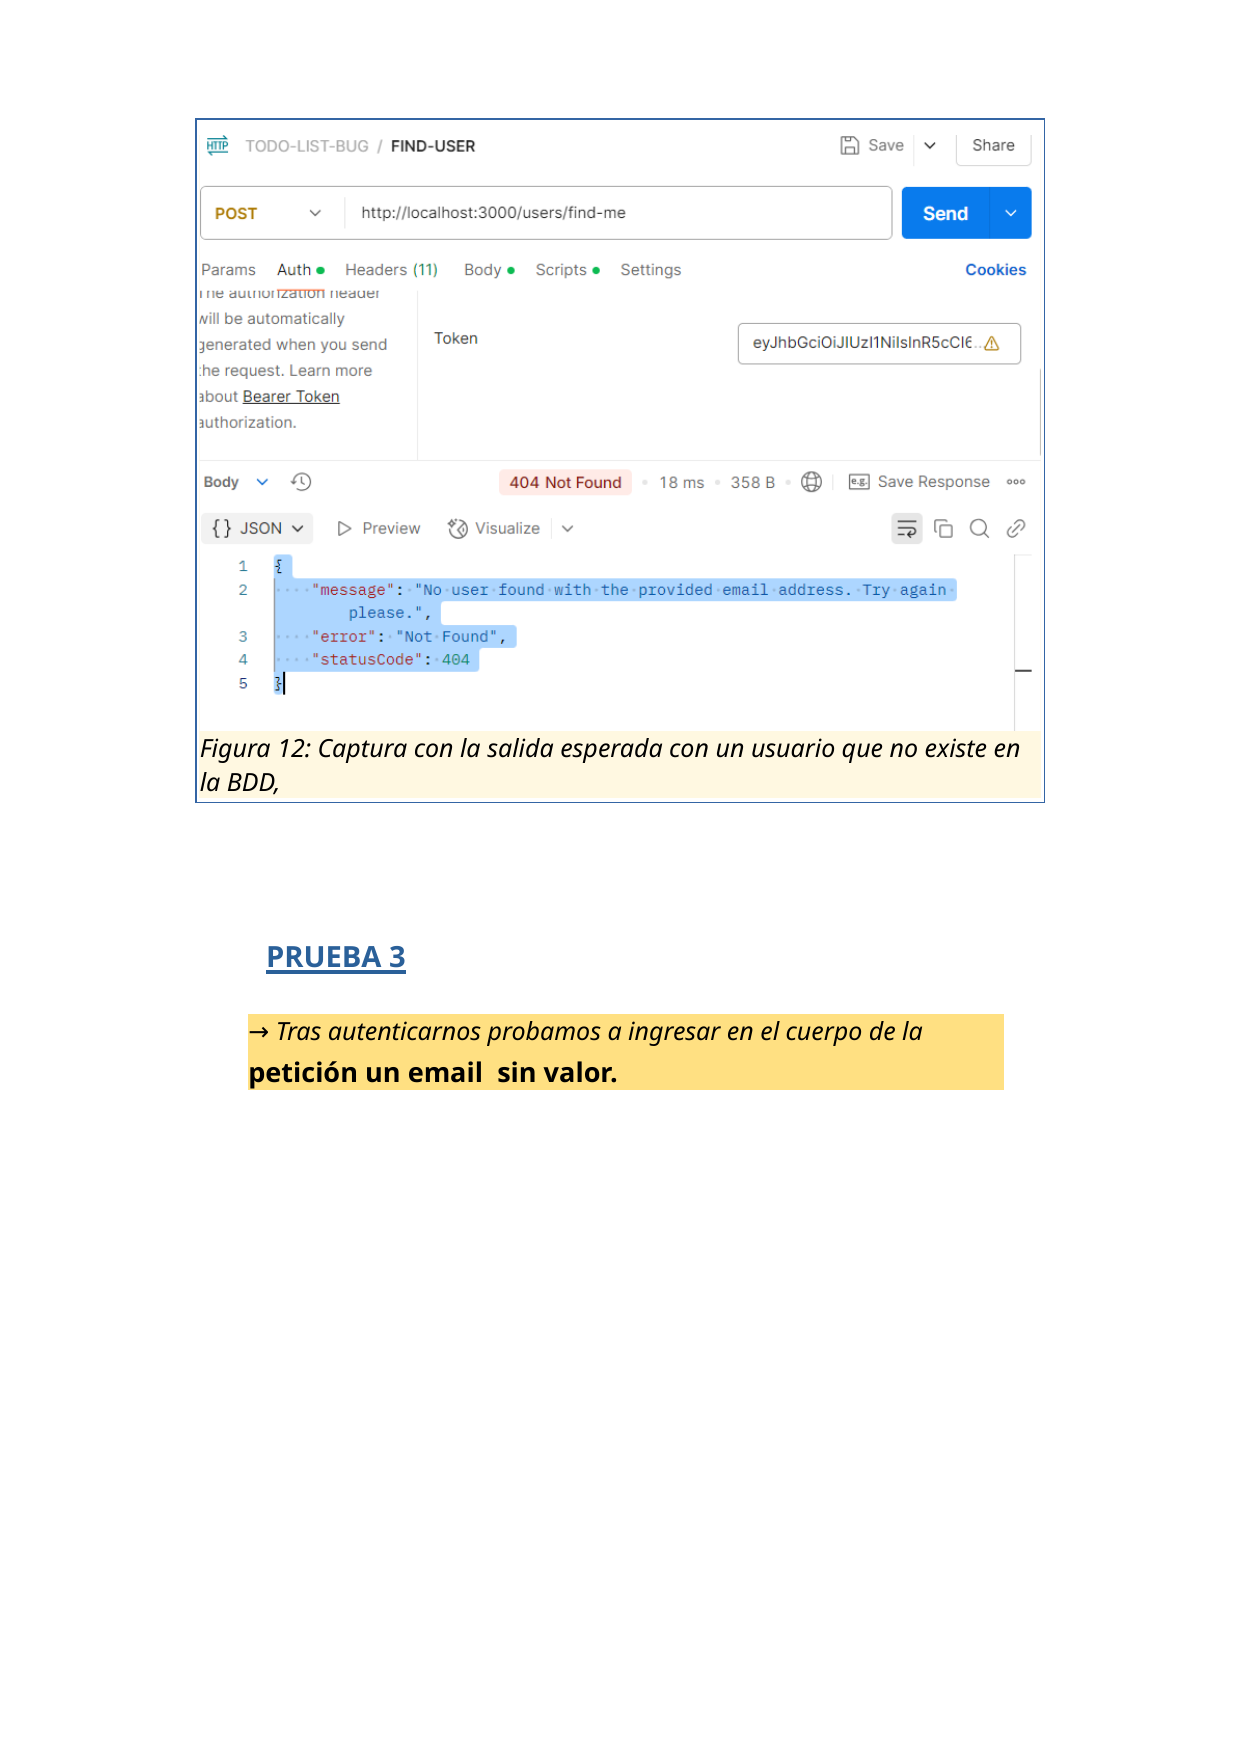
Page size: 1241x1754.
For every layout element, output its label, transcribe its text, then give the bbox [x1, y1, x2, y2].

text → Tras autenticarnos probamos a ingresar en el cuerpo de la petición un email sin valor. [248, 1014, 1004, 1090]
subtitle PRUEBA 3 [266, 936, 1033, 976]
picture [199, 135, 1041, 731]
text Figura 12: Captura con la salida esperada con un usuario que no existe en la BDD, [199, 731, 1041, 798]
